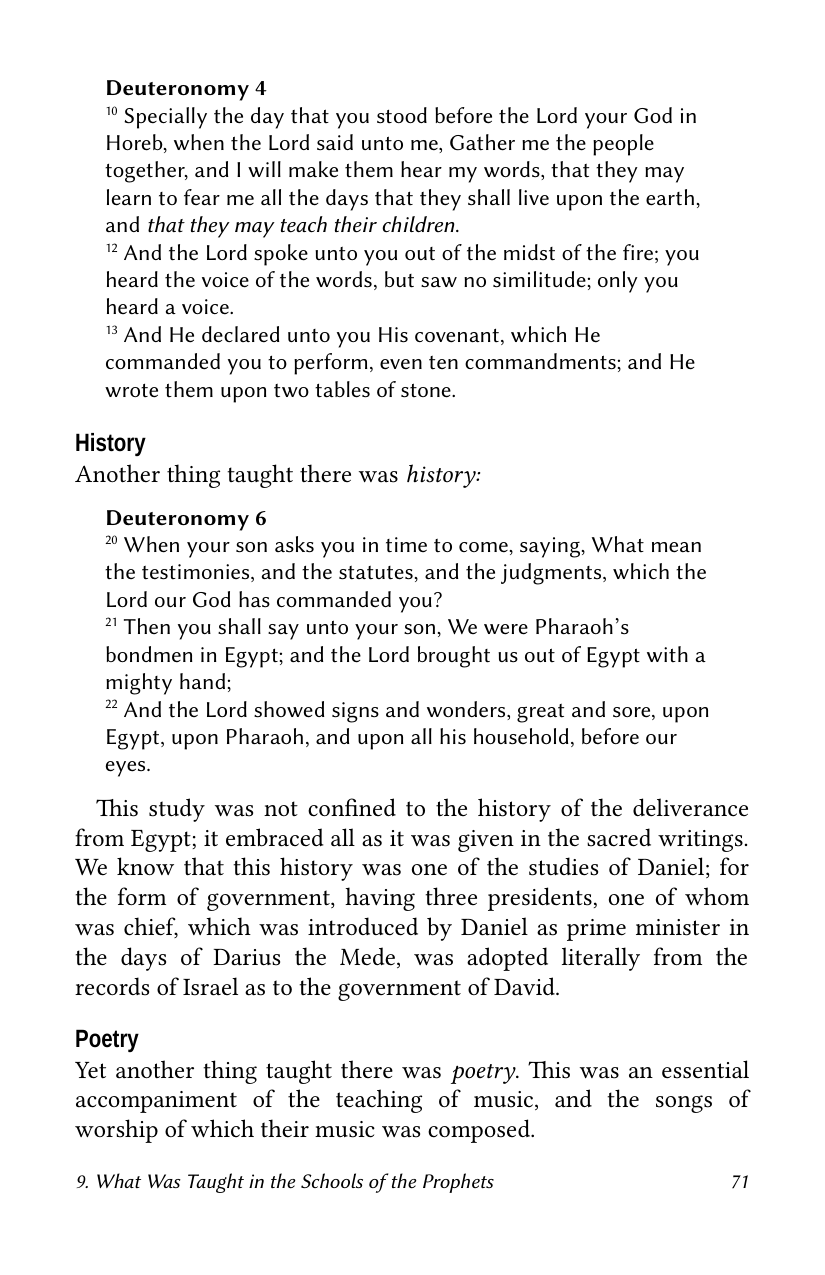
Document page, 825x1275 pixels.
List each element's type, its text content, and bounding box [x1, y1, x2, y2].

text This study was not confined to the history of the deliverance from Egypt; it embraced all as it was given in the sacred writings. We know that this history was one of the studies of Daniel; for the form of government, having three presidents, one of whom was chief, which was introduced by Daniel as prime minister in the days of Darius the Mede, was adopted literally from the records of Israel as to the government of David. [75, 794, 750, 1002]
subtitle Poetry [75, 1024, 750, 1053]
text 22 And the Lord showed signs and wonders, great and sore, upon Egypt, upon Pharaoh, and upon all his household, before our eyes. [105, 696, 720, 777]
text Deuteronomy 6 [105, 504, 750, 531]
text 21 Then you shall say unto your son, We were Pharaoh’s bondmen in Egypt; and the Lord brought us out of Egypt with a mighty hand; [105, 614, 720, 695]
text Yet another thing taught there was poetry. This was an essential accompaniment of the teaching of music, and the songs of worship of which their music was composed. [75, 1056, 750, 1144]
text 10 Specially the day that you stood before the Lord your God in Horeb, when the Lord said unto me, Gather me the people together, and I will make them hear my words, that they may learn to fear me all the days that they shall live upon the earth, and that they may teach their children. [105, 103, 720, 238]
text Another thing taught there was history: [75, 459, 750, 488]
text Deuteronomy 4 [105, 75, 750, 101]
subtitle History [75, 428, 750, 457]
text 12 And the Lord spoke unto you out of the midst of the fire; you heard the voice of the words, but saw no similitude; only you heard a voice. [105, 239, 720, 321]
text 20 When your son asks you in time to come, saying, What mean the testimonies, and the statutes, and the judgments, which the Lord our God has commanded you? [105, 532, 720, 613]
text 13 And He declared unto you His covenant, which He commanded you to perform, even ten commandments; and He wrote them upon two tables of stone. [105, 322, 720, 403]
